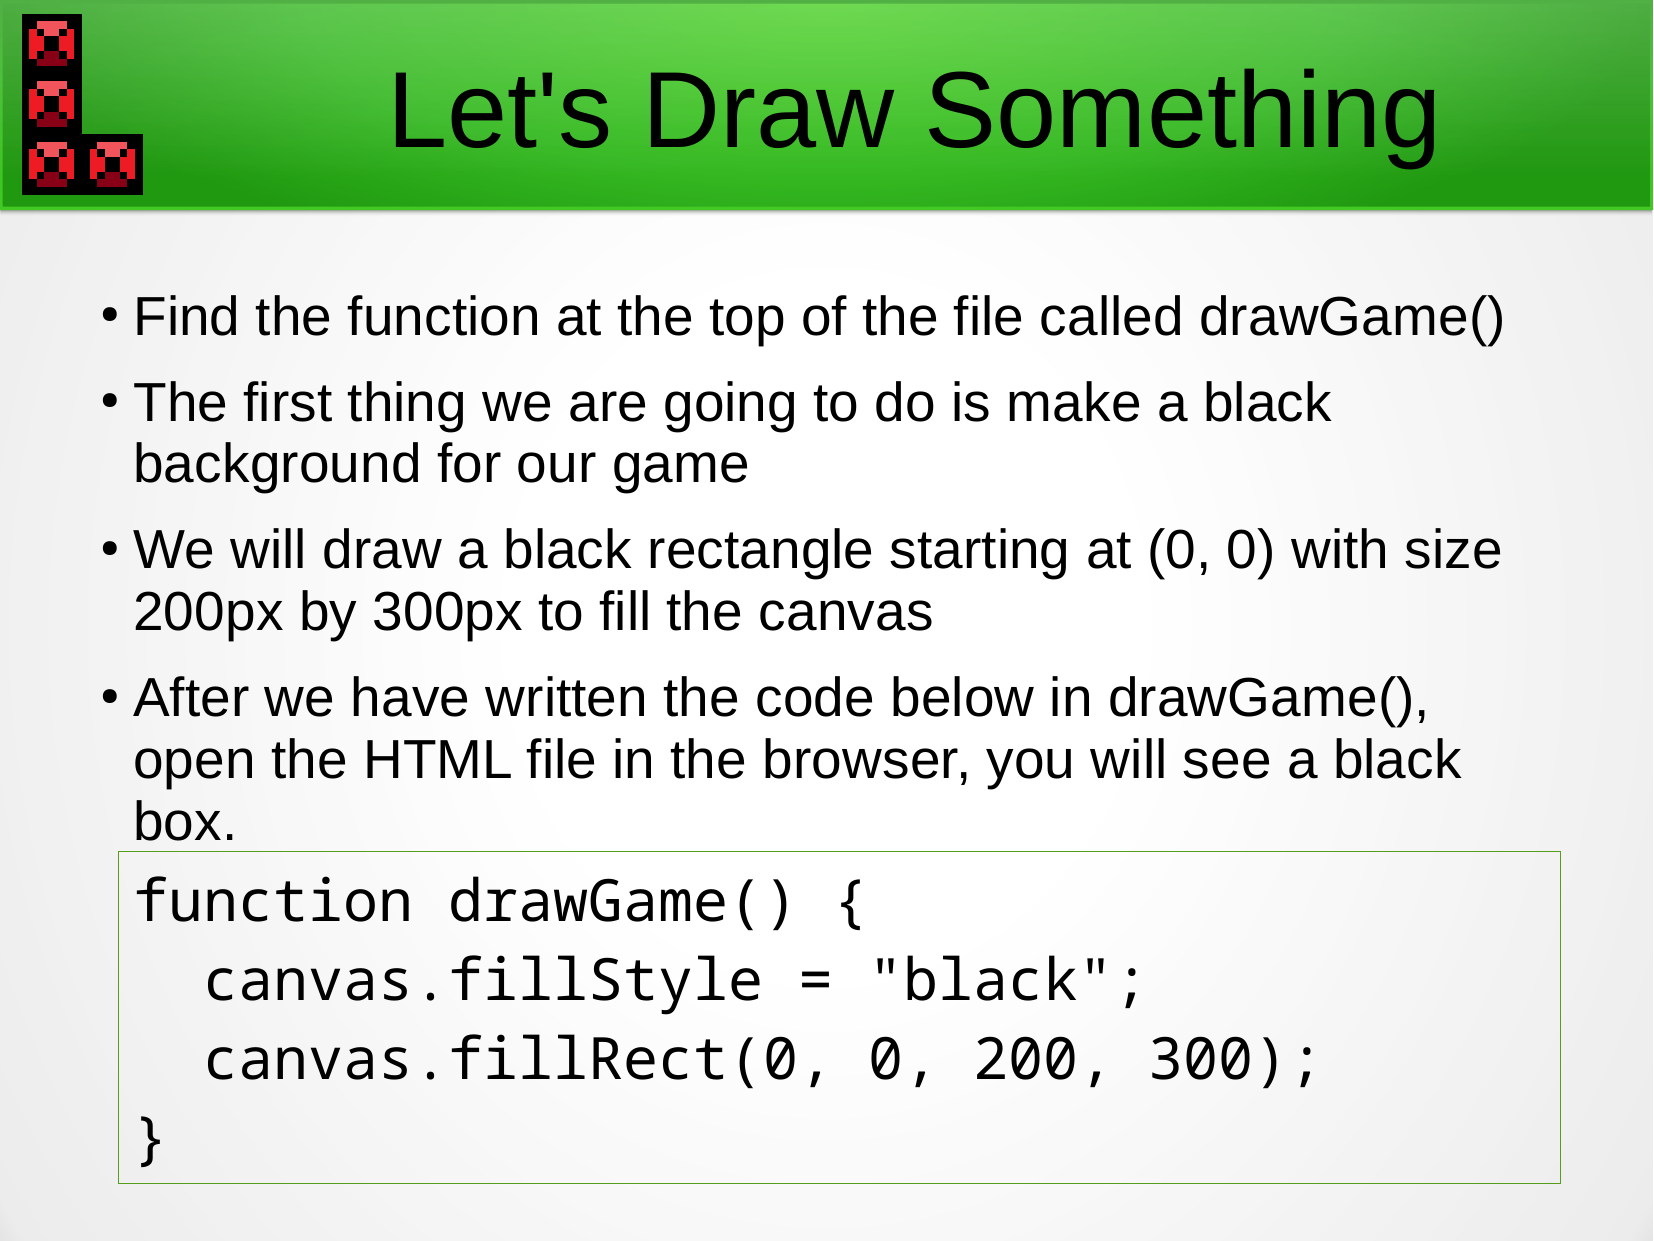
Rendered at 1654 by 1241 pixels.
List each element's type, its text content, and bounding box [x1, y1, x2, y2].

text_box function drawGame() { canvas.fillStyle = "black"; canvas.fillRect(0, 0, 200, 300); } [118, 851, 1561, 1160]
picture [22, 14, 143, 195]
title Let's Draw Something [195, 30, 1636, 190]
list Find the function at the top of the file called drawGame() The first thing we are going to do is make a black background for our game We will draw a black rectangle starting at (0, 0) with size 200px by 300px to fill the canvas After we have written the code below in drawGame(), open the HTML file in the browser, you will see a black box. [89, 285, 1567, 856]
